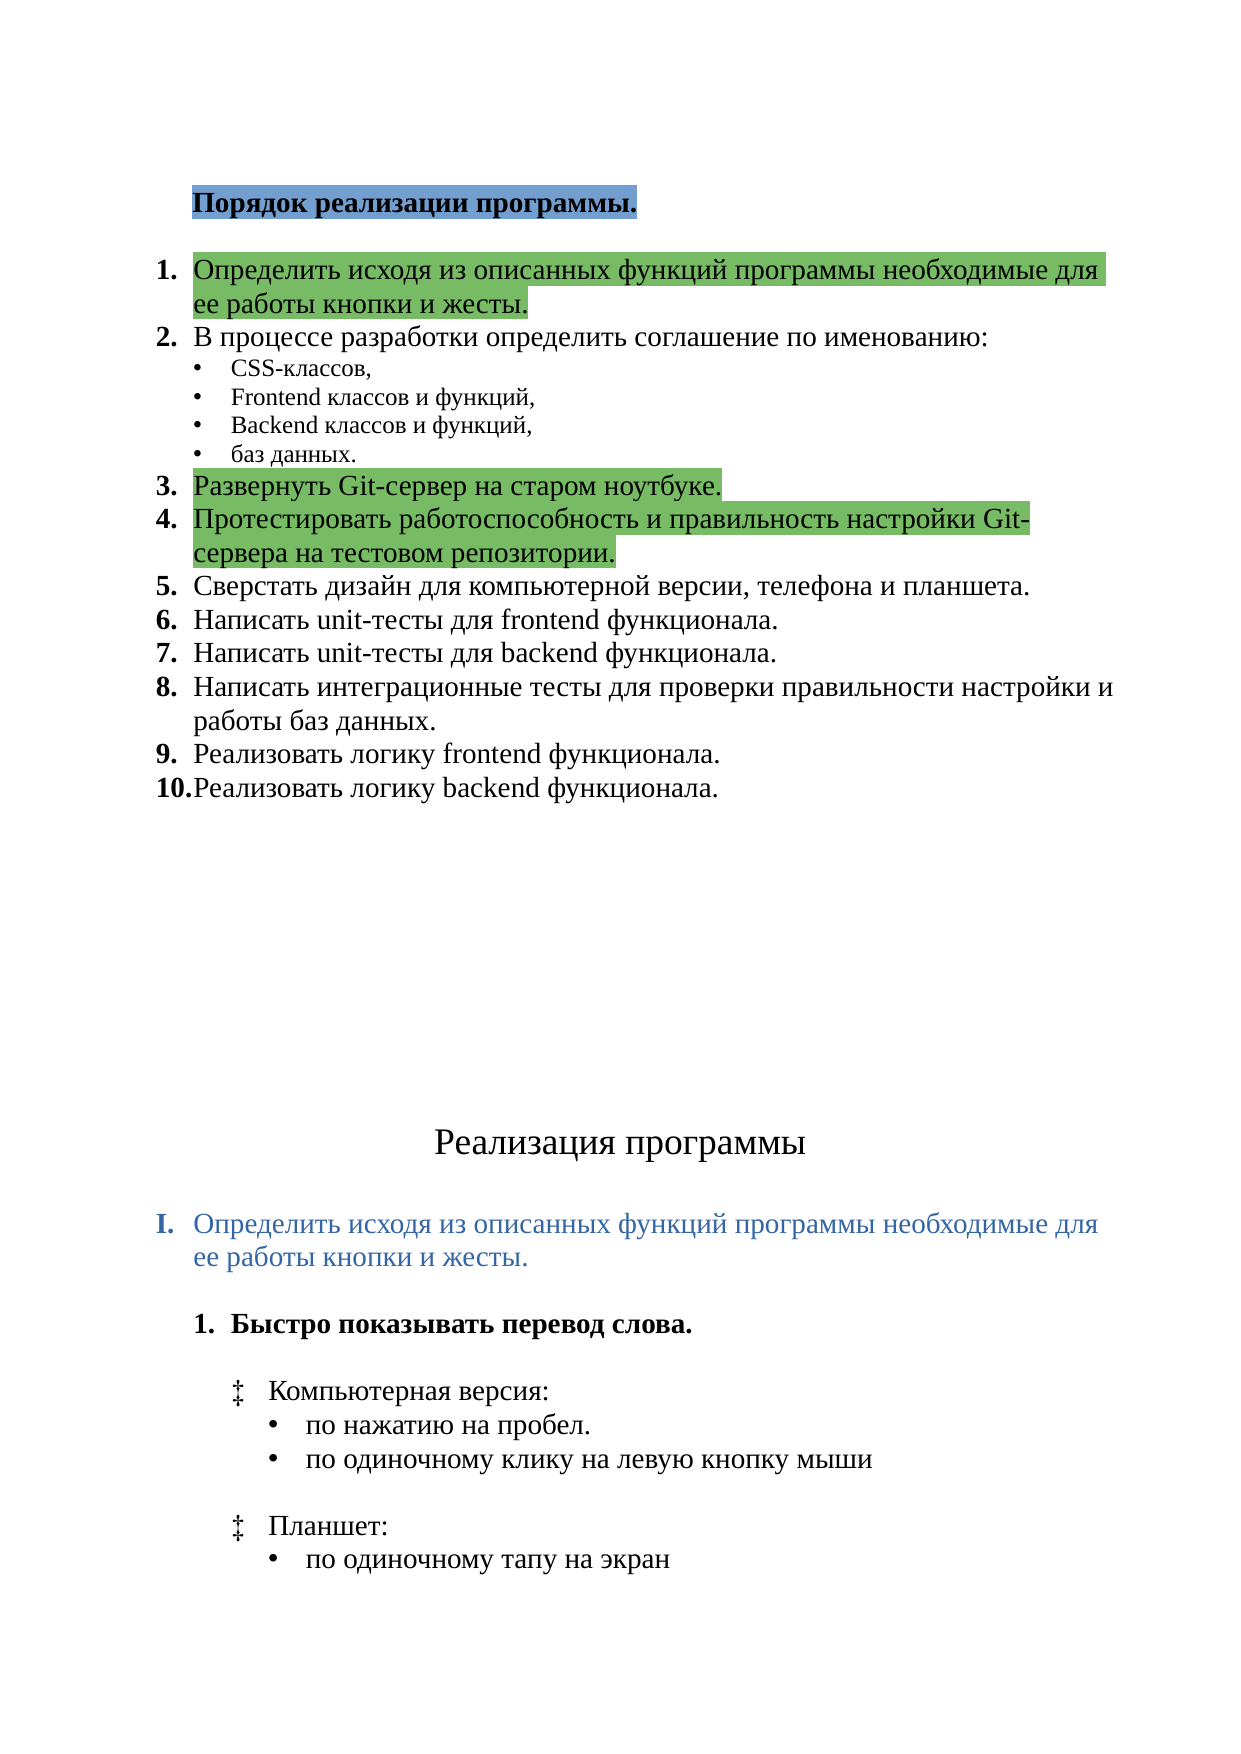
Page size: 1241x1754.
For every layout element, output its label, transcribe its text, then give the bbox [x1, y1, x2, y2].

list по нажатию на пробел. [268, 1407, 1122, 1441]
list Быстро показывать перевод слова. [193, 1306, 1122, 1340]
list Реализовать логику backend функционала. [156, 770, 1122, 803]
list Написать интеграционные тесты для проверки правильности настройки и работы баз данных. [156, 669, 1122, 736]
list Планшет: [231, 1508, 1122, 1542]
list Backend классов и функций, [193, 410, 1122, 439]
list Сверстать дизайн для компьютерной версии, телефона и планшета. [156, 568, 1122, 602]
text Порядок реализации программы. [118, 185, 1122, 219]
list Frontend классов и функций, [193, 382, 1122, 410]
list баз данных. [193, 439, 1122, 468]
list Развернуть Git-сервер на старом ноутбуке. [156, 468, 1122, 501]
list Написать unit-тесты для frontend функционала. [156, 602, 1122, 636]
list по одиночному клику на левую кнопку мыши [268, 1441, 1122, 1474]
list Компьютерная версия: [231, 1373, 1122, 1407]
list CSS-классов, [193, 353, 1122, 382]
text Реализация программы [118, 1119, 1122, 1163]
list Реализовать логику frontend функционала. [156, 736, 1122, 770]
list Определить исходя из описанных функций программы необходимые для ее работы кнопки и жесты. [156, 252, 1122, 319]
list по одиночному тапу на экран [268, 1542, 1122, 1575]
list Протестировать работоспособность и правильность настройки Git-сервера на тестовом репозитории. [156, 501, 1122, 568]
list Определить исходя из описанных функций программы необходимые для ее работы кнопки и жесты. [156, 1206, 1122, 1273]
list Написать unit-тесты для backend функционала. [156, 636, 1122, 669]
list В процессе разработки определить соглашение по именованию: [156, 319, 1122, 353]
